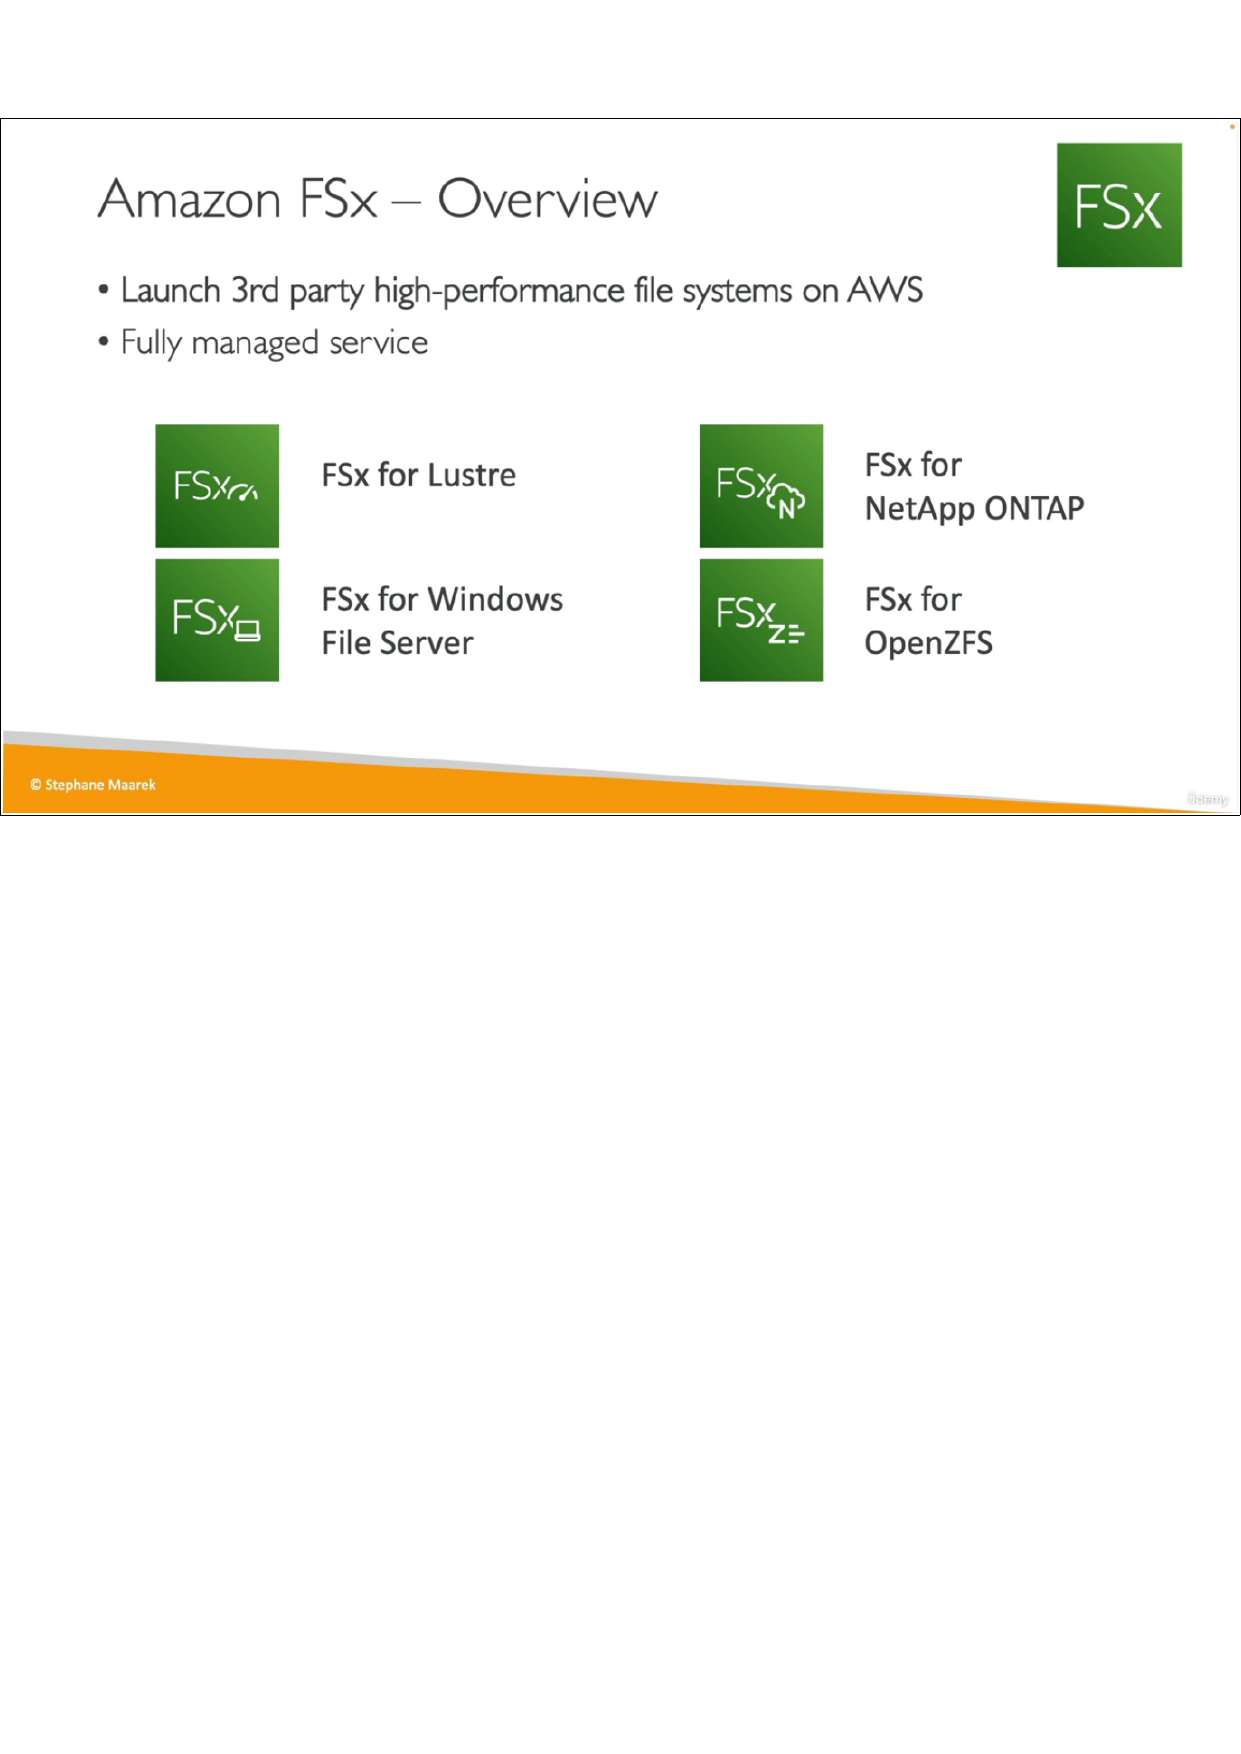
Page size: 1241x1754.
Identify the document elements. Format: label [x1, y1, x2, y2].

picture [3, 121, 1238, 813]
